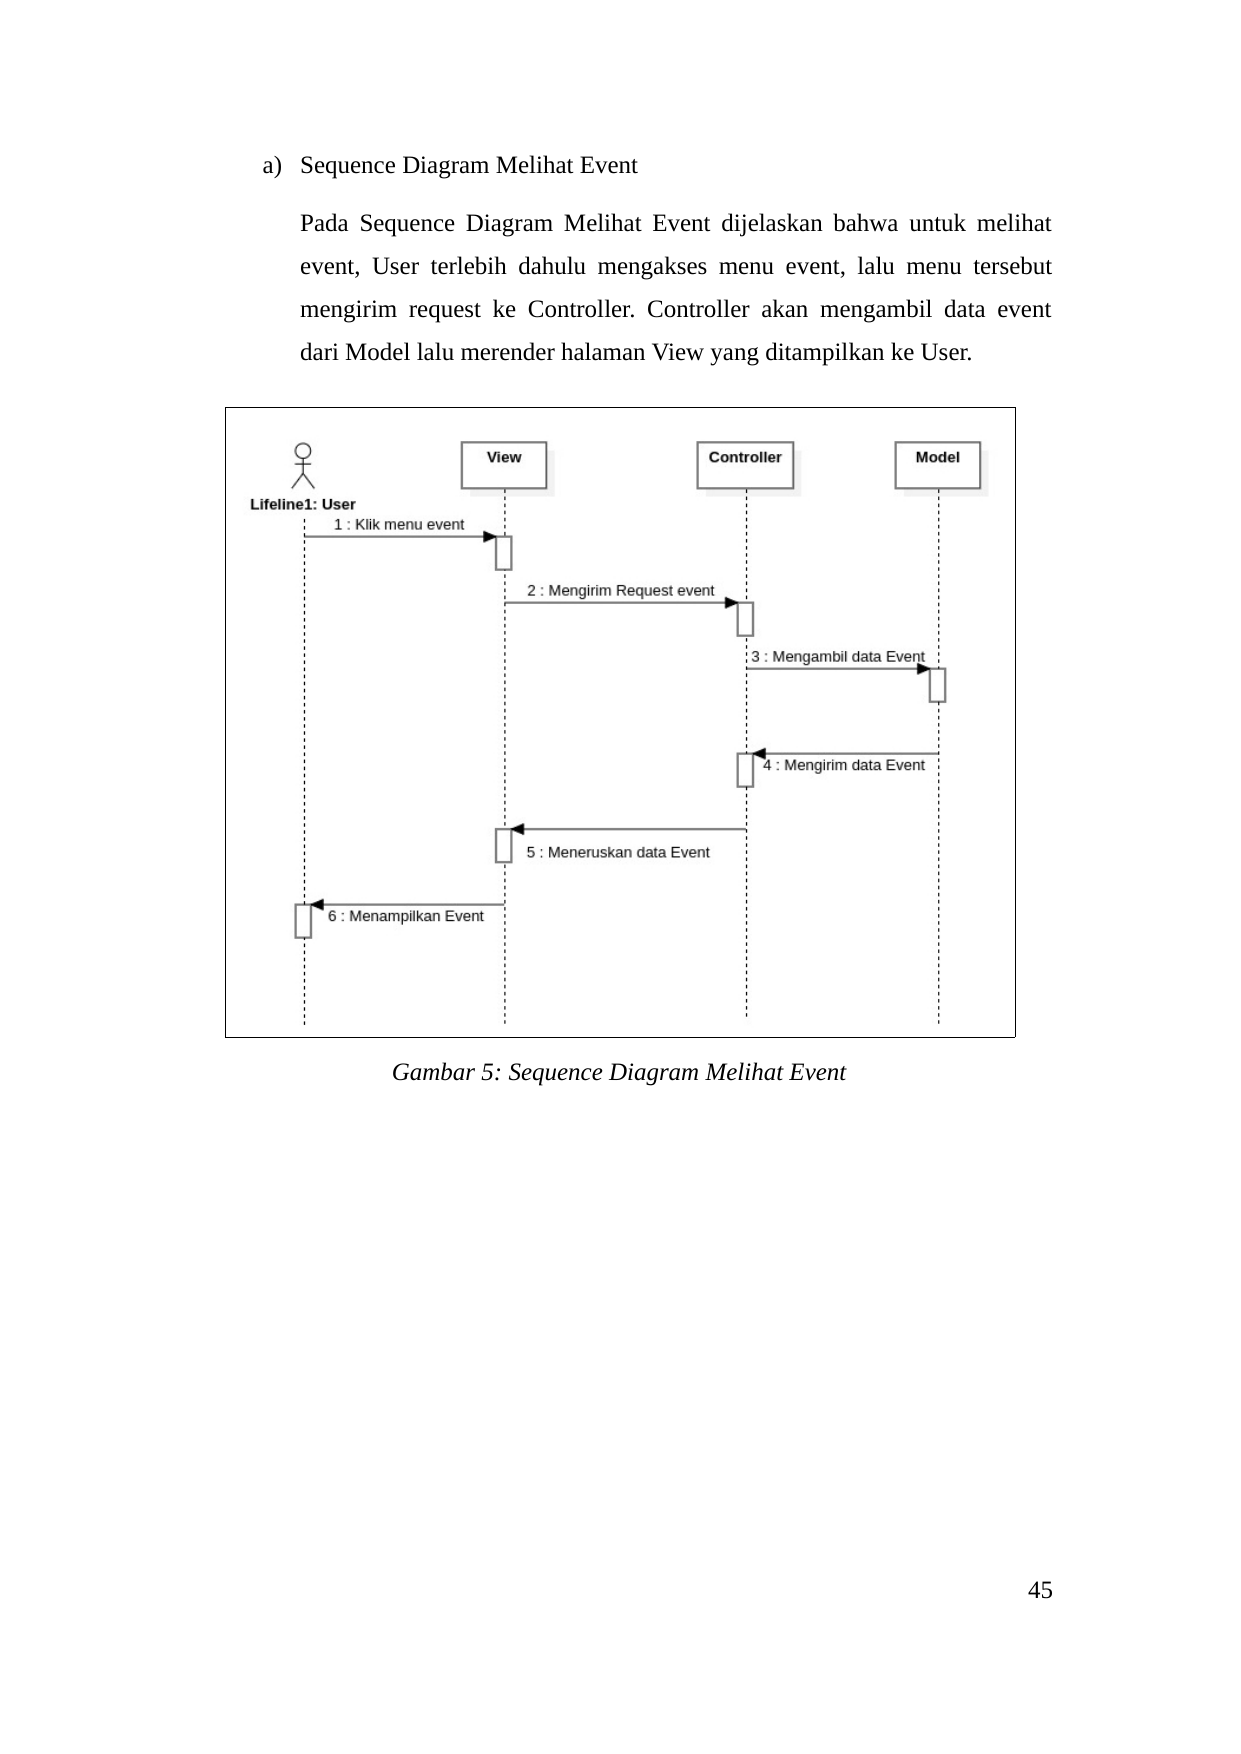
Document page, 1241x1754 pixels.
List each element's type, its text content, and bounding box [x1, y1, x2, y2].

list Pada Sequence Diagram Melihat Event dijelaskan bahwa untuk melihat event, User terlebih dahulu mengakses menu event, lalu menu tersebut mengirim request ke Controller. Controller akan mengambil data event dari Model lalu merender halaman View yang ditampilkan ke User. [262, 208, 1053, 366]
list Sequence Diagram Melihat Event [262, 150, 1053, 179]
list Gambar 5: Sequence Diagram Melihat Event [225, 1038, 1015, 1086]
picture [226, 408, 1015, 1037]
